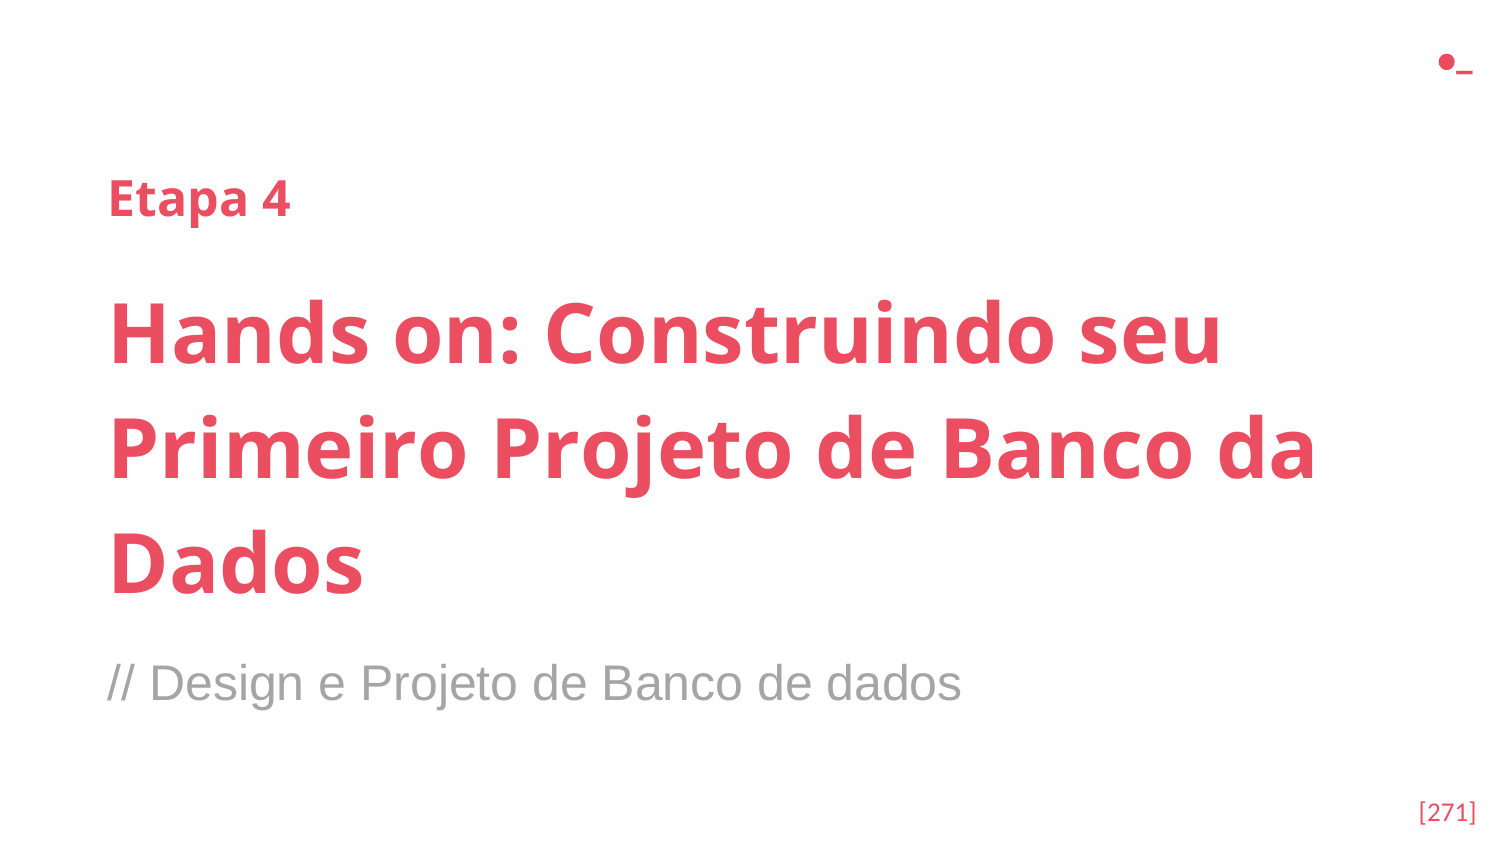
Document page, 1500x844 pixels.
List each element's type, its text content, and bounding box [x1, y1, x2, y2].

text_box // Design e Projeto de Banco de dados [92, 635, 1309, 701]
text_box Hands on: Construindo seu Primeiro Projeto de Banco da Dados [92, 250, 1351, 516]
text_box Etapa 4 [92, 142, 1309, 223]
slide_number [271] [1403, 779, 1494, 844]
picture [1333, 19, 1473, 75]
